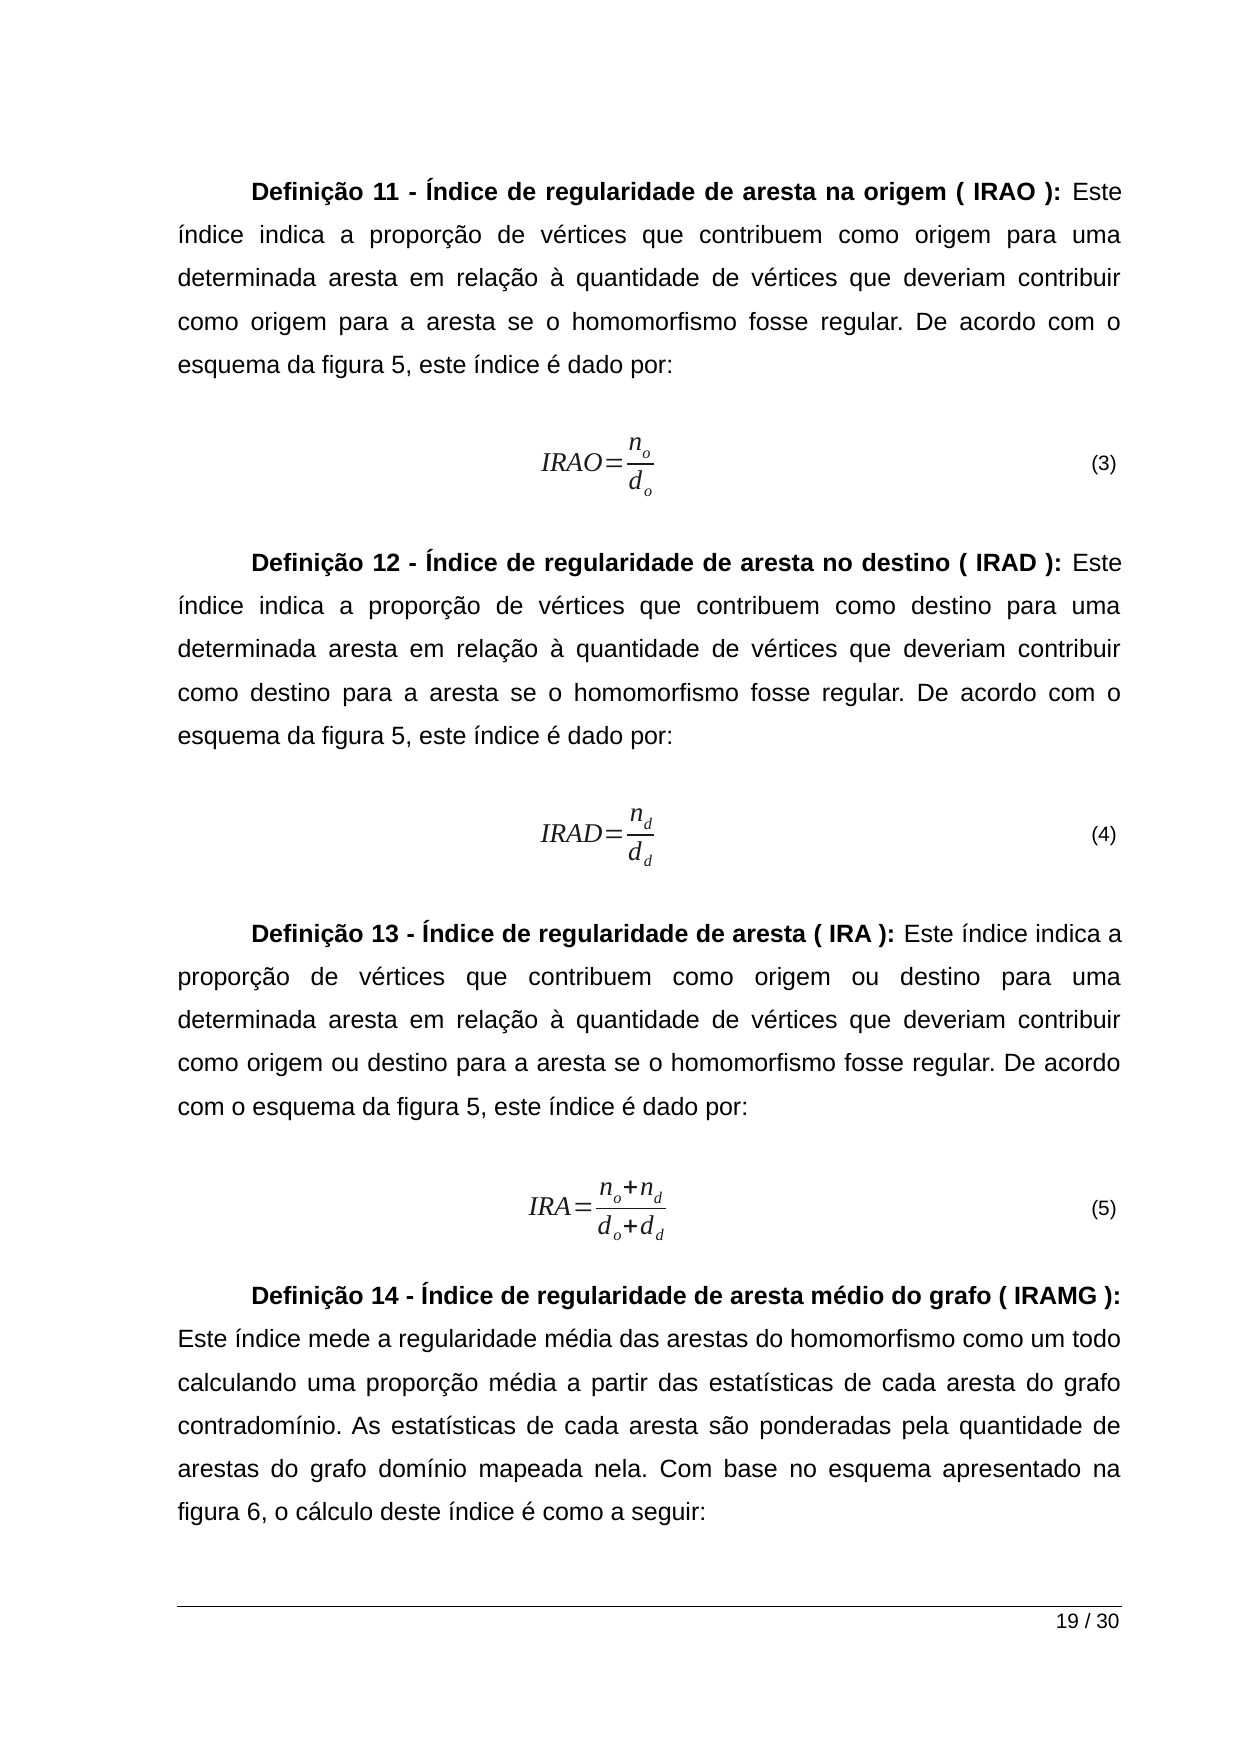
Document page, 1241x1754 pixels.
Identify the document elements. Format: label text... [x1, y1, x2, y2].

table_header (5) [1017, 1164, 1122, 1253]
table_header (3) [1017, 422, 1122, 505]
text Definição 11 - Índice de regularidade de aresta na origem ( IRAO ): Este índice indica a proporção de vértices que contribuem como origem para uma determinada aresta em relação à quantidade de vértices que deveriam contribuir como origem para a aresta se o homomorfismo fosse regular. De acordo com o esquema da figura 5, este índice é dado por: [177, 177, 1122, 378]
table_header (4) [1017, 793, 1122, 876]
text Definição 12 - Índice de regularidade de aresta no destino ( IRAD ): Este índice indica a proporção de vértices que contribuem como destino para uma determinada aresta em relação à quantidade de vértices que deveriam contribuir como destino para a aresta se o homomorfismo fosse regular. De acordo com o esquema da figura 5, este índice é dado por: [177, 548, 1122, 749]
table_header [177, 793, 1017, 876]
table_header [177, 1164, 1017, 1253]
text Definição 13 - Índice de regularidade de aresta ( IRA ): Este índice indica a proporção de vértices que contribuem como origem ou destino para uma determinada aresta em relação à quantidade de vértices que deveriam contribuir como origem ou destino para a aresta se o homomorfismo fosse regular. De acordo com o esquema da figura 5, este índice é dado por: [177, 919, 1122, 1120]
text Definição 14 - Índice de regularidade de aresta médio do grafo ( IRAMG ): Este índice mede a regularidade média das arestas do homomorfismo como um todo calculando uma proporção média a partir das estatísticas de cada aresta do grafo contradomínio. As estatísticas de cada aresta são ponderadas pela quantidade de arestas do grafo domínio mapeada nela. Com base no esquema apresentado na figura 6, o cálculo deste índice é como a seguir: [177, 1281, 1122, 1526]
table_header [177, 422, 1017, 505]
